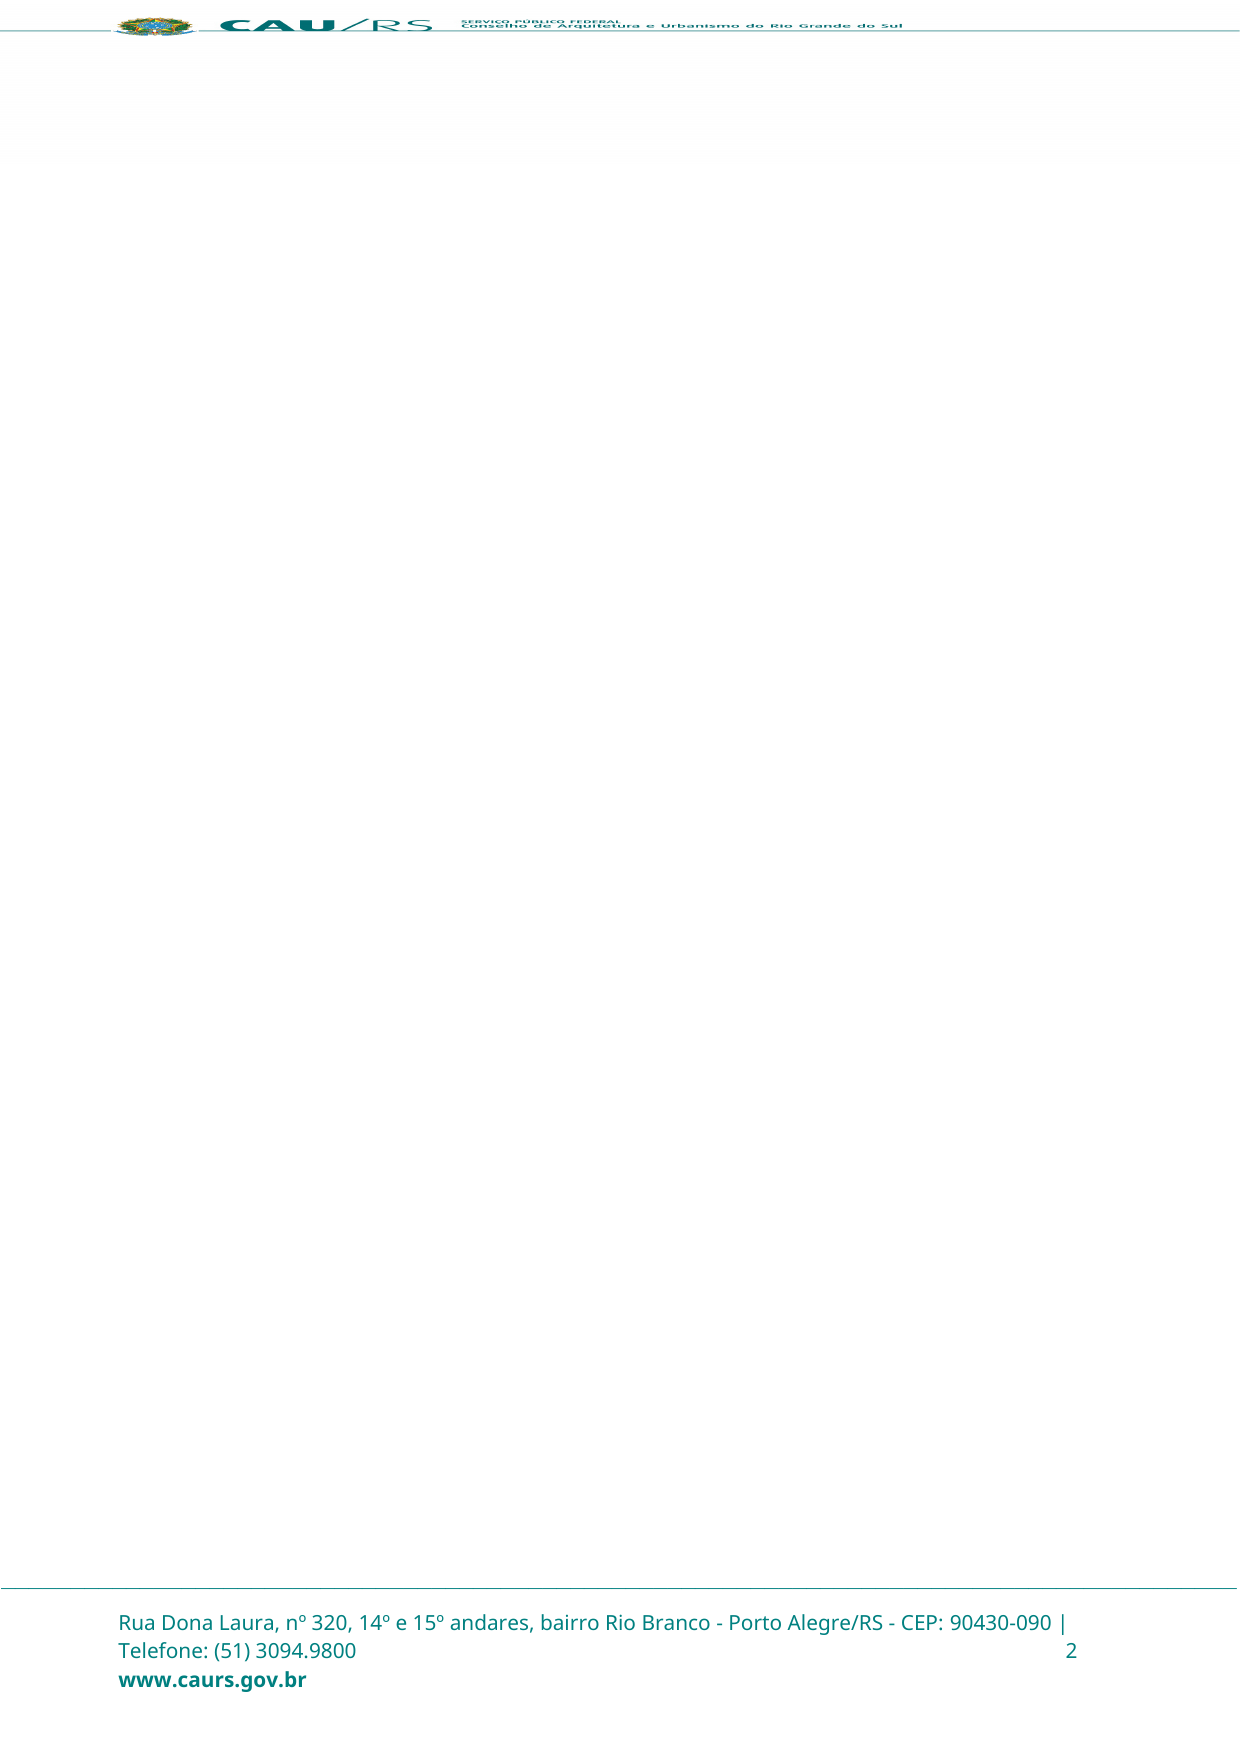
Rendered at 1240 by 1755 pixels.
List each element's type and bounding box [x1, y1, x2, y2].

table_cell [669, 207, 1163, 233]
table_cell [159, 207, 669, 233]
